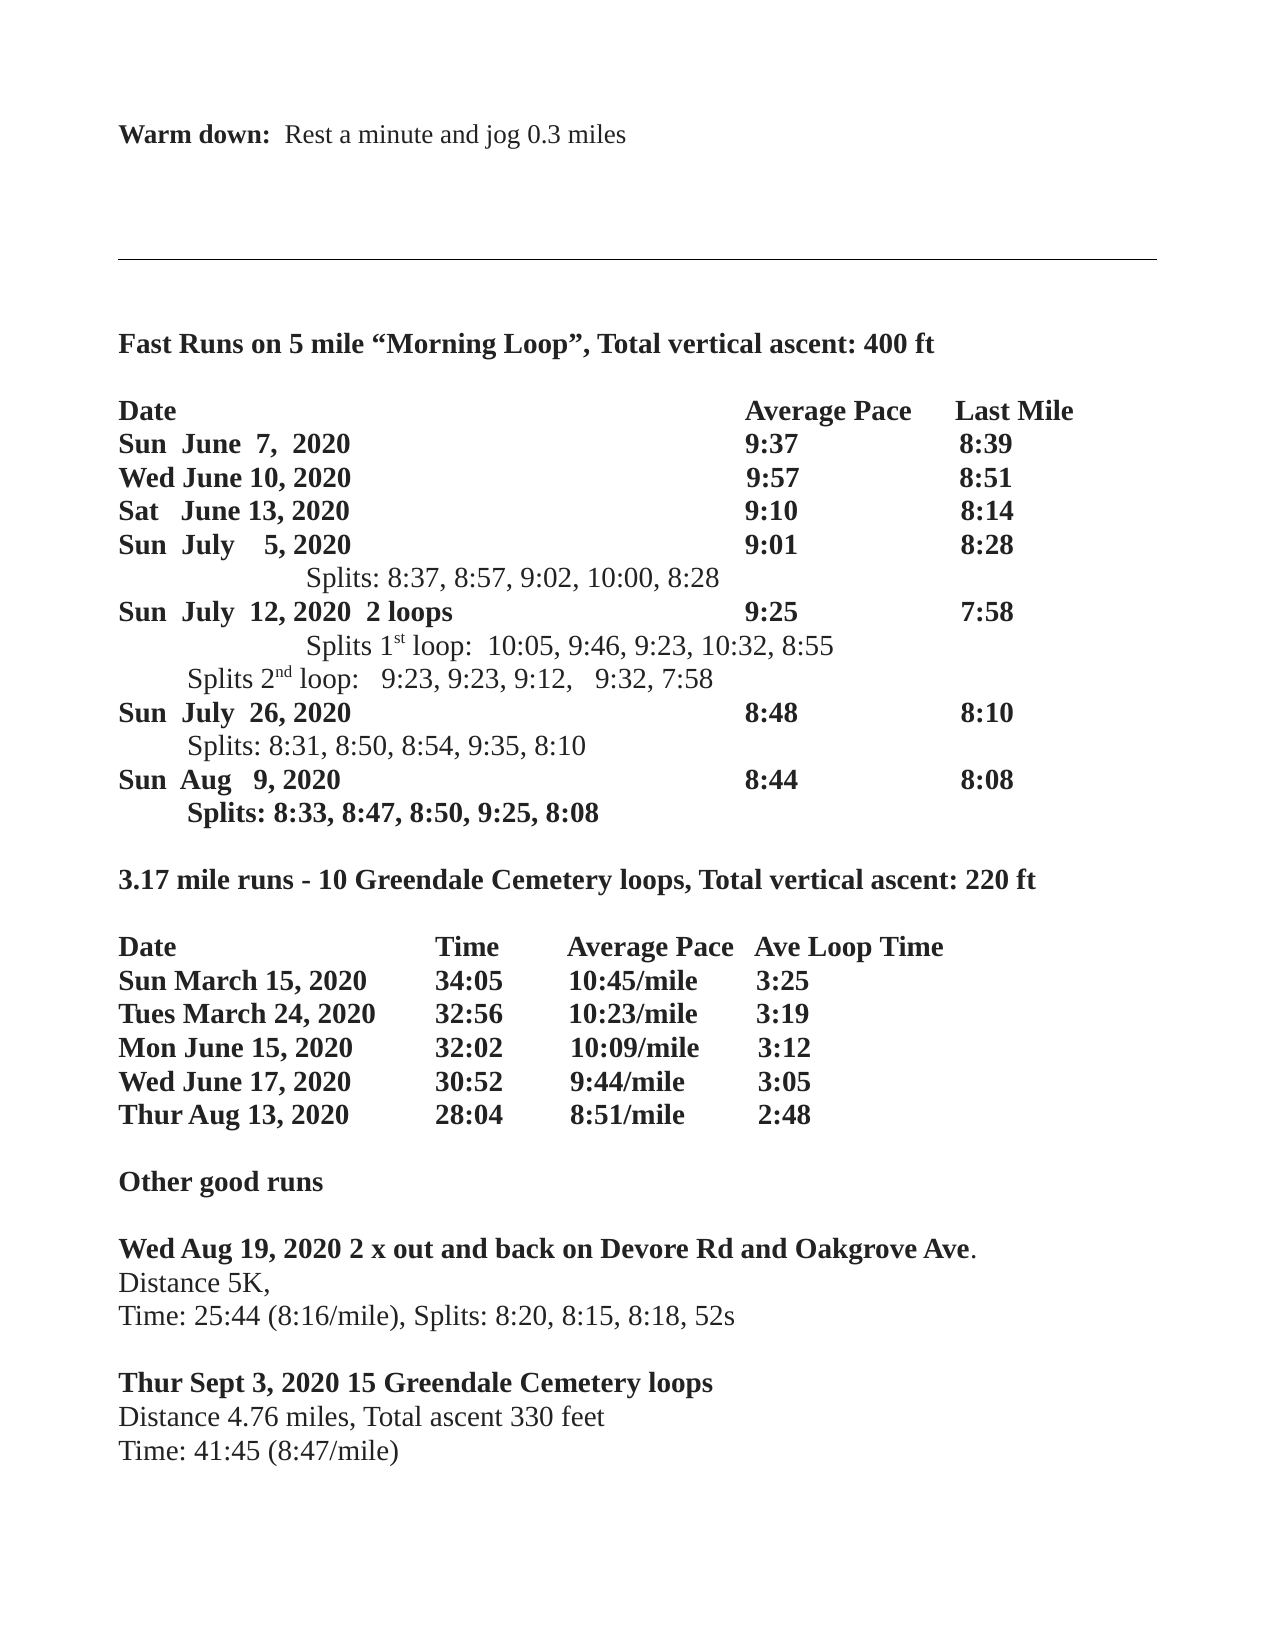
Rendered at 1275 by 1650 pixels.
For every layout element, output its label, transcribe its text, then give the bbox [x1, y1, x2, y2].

text Sun July 26, 2020 8:48 8:10 Splits: 8:31, 8:50, 8:54, 9:35, 8:10 [118, 695, 1161, 762]
text Mon June 15, 2020 32:02 10:09/mile 3:12 [118, 1030, 1161, 1064]
text Date Time Average Pace Ave Loop Time [118, 929, 1161, 963]
text Thur Sept 3, 2020 15 Greendale Cemetery loops [118, 1366, 1161, 1399]
text Wed June 17, 2020 30:52 9:44/mile 3:05 [118, 1064, 1161, 1097]
text Other good runs [118, 1164, 1161, 1198]
text Time: 41:45 (8:47/mile) [118, 1433, 1161, 1466]
text Thur Aug 13, 2020 28:04 8:51/mile 2:48 [118, 1097, 1161, 1131]
text Distance 5K, [118, 1265, 1161, 1298]
text Splits 2nd loop: 9:23, 9:23, 9:12, 9:32, 7:58 [118, 661, 1161, 695]
text Time: 25:44 (8:16/mile), Splits: 8:20, 8:15, 8:18, 52s [118, 1298, 1161, 1332]
text Distance 4.76 miles, Total ascent 330 feet [118, 1399, 1161, 1433]
list 3.17 mile runs - 10 Greendale Cemetery loops, Total vertical ascent: 220 ft [118, 862, 1161, 896]
text Tues March 24, 2020 32:56 10:23/mile 3:19 [118, 997, 1161, 1030]
text Warm down: Rest a minute and jog 0.3 miles [118, 118, 1161, 149]
text Sun Aug 9, 2020 8:44 8:08 Splits: 8:33, 8:47, 8:50, 9:25, 8:08 [118, 762, 1161, 829]
text Sat June 13, 2020 9:10 8:14 Sun July 5, 2020 9:01 8:28 Splits: 8:37, 8:57, 9:02, 10:00, 8:28 Sun July 12, 2020 2 loops 9:25 7:58 Splits 1st loop: 10:05, 9:46, 9:23, 10:32, 8:55 [118, 493, 1161, 661]
text Wed Aug 19, 2020 2 x out and back on Devore Rd and Oakgrove Ave. [118, 1231, 1161, 1265]
text Fast Runs on 5 mile “Morning Loop”, Total vertical ascent: 400 ft [118, 326, 1161, 359]
text Sun June 7, 2020 9:37 8:39 [118, 426, 1161, 460]
text Sun March 15, 2020 34:05 10:45/mile 3:25 [118, 963, 1161, 997]
text Date Average Pace Last Mile [118, 393, 1161, 426]
text Wed June 10, 2020 9:57 8:51 [118, 460, 1161, 493]
